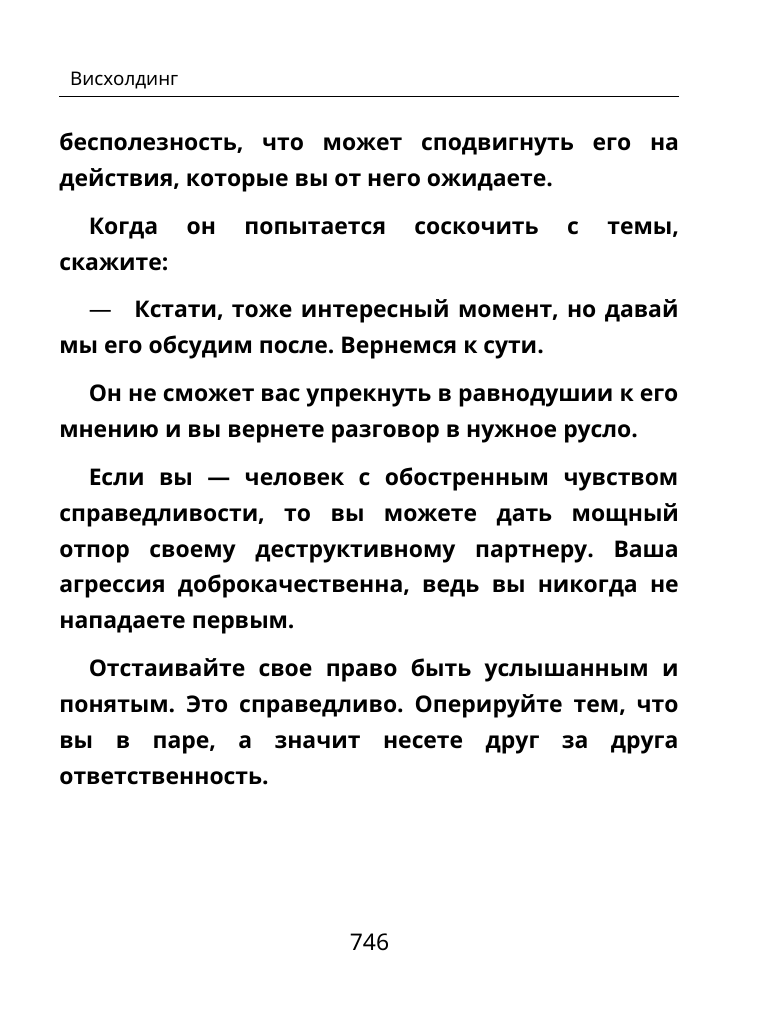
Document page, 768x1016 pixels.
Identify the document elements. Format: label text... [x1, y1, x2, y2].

list Кстати, тоже интересный момент, но давай мы его обсудим после. Вернемся к сути. [59, 293, 679, 361]
text Отстаивайте свое право быть услышанным и понятым. Это справедливо. Оперируйте тем, что вы в паре, а значит несете друг за друга ответственность. [59, 652, 679, 791]
text бесполезность, что может сподвигнуть его на действия, которые вы от него ожидаете. [59, 126, 679, 193]
text Если вы — человек с обостренным чувством справедливости, то вы можете дать мощный отпор своему деструктивному партнеру. Ваша агрессия доброкачественна, ведь вы никогда не нападаете первым. [59, 461, 679, 636]
text Когда он попытается соскочить с темы, скажите: [59, 210, 679, 277]
text Он не сможет вас упрекнуть в равнодушии к его мнению и вы вернете разговор в нужное русло. [59, 377, 679, 444]
